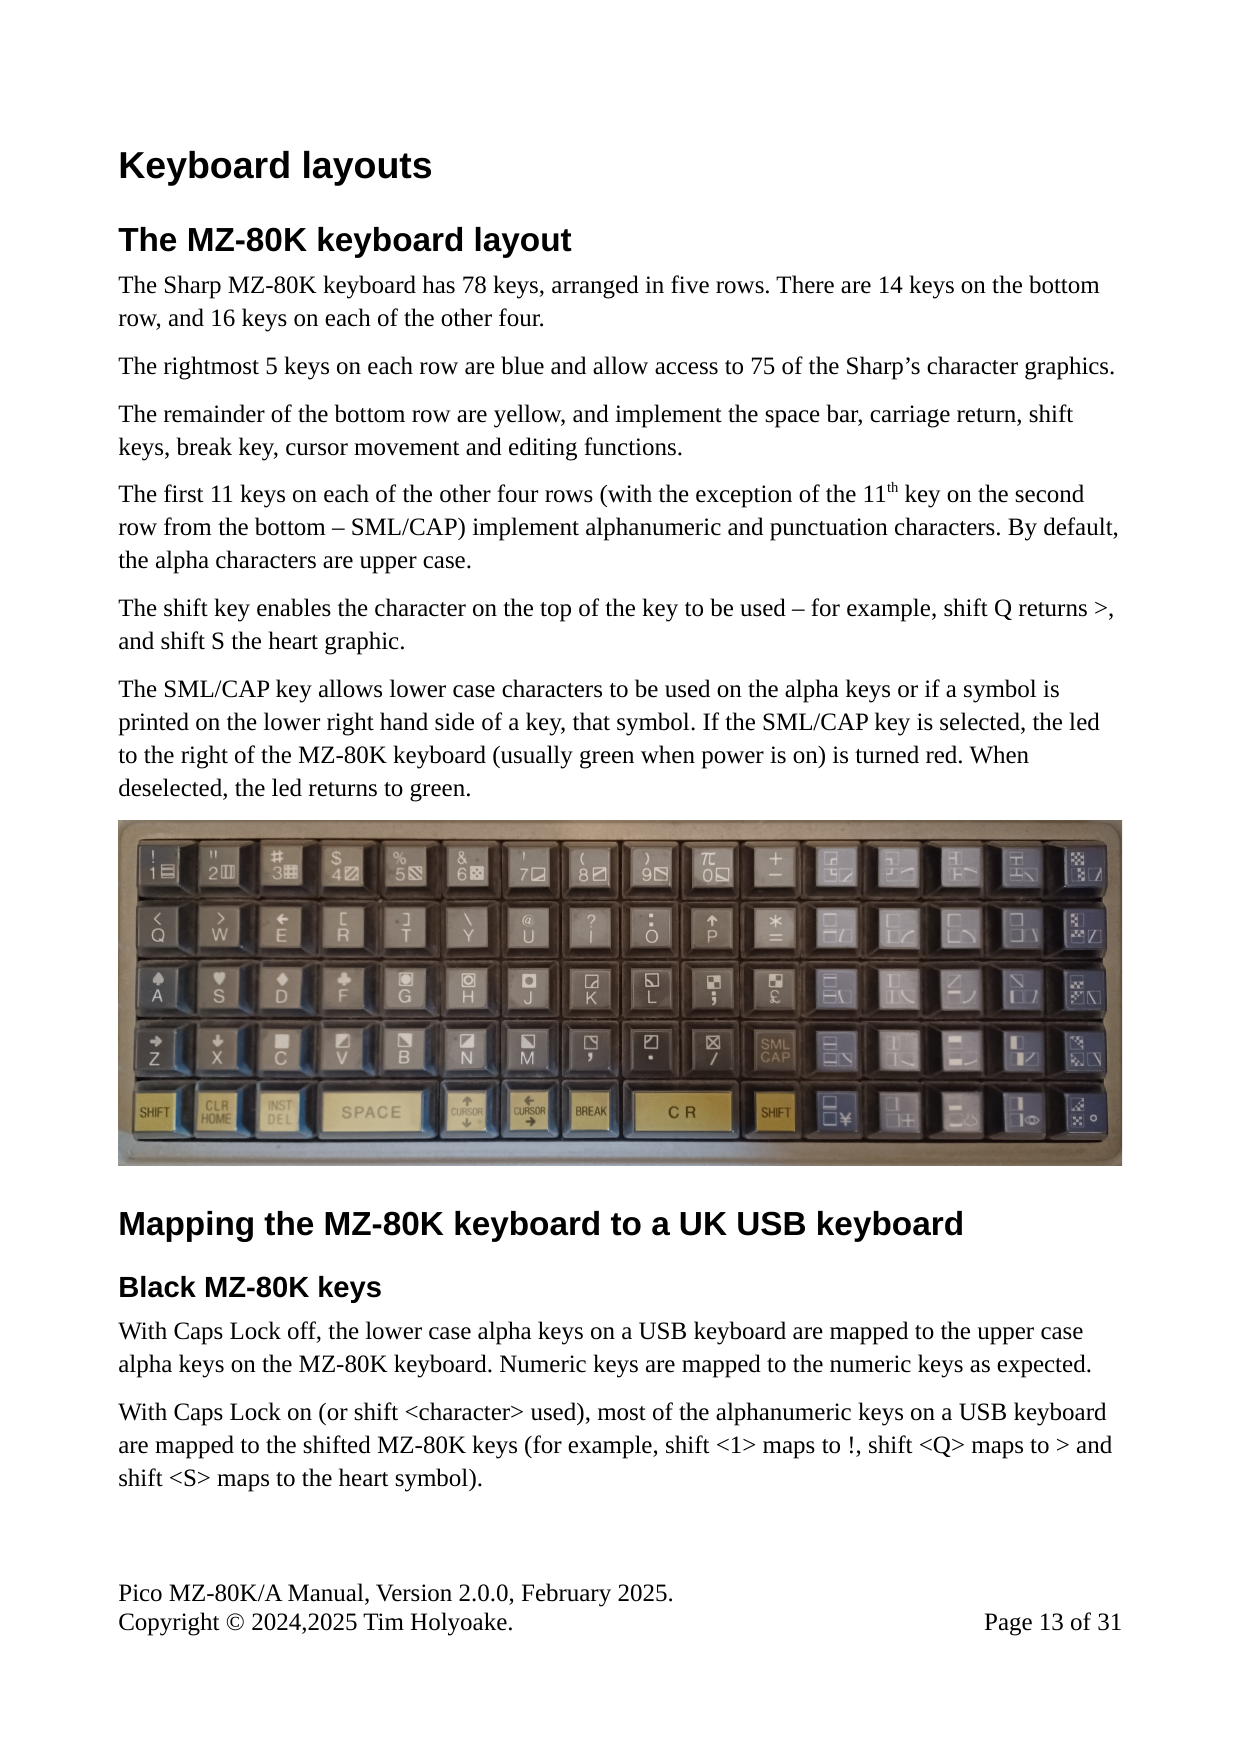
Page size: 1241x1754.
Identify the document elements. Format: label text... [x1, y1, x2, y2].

subtitle Mapping the MZ-80K keyboard to a UK USB keyboard [118, 1166, 1122, 1243]
picture [118, 820, 1123, 1166]
text The shift key enables the character on the top of the key to be used – for example, shift Q returns >, and shift S the heart graphic. [118, 593, 1122, 655]
text With Caps Lock off, the lower case alpha keys on a USB keyboard are mapped to the upper case alpha keys on the MZ-80K keyboard. Numeric keys are mapped to the numeric keys as expected. [118, 1316, 1122, 1378]
text The rightmost 5 keys on each row are blue and allow access to 75 of the Sharp’s character graphics. [118, 351, 1122, 380]
subtitle Keyboard layouts [118, 143, 1122, 186]
text The SML/CAP key allows lower case characters to be used on the alpha keys or if a symbol is printed on the lower right hand side of a key, that symbol. If the SML/CAP key is selected, the led to the right of the MZ-80K keyboard (usually green when power is on) is turned red. When deselected, the led returns to green. [118, 674, 1122, 801]
text With Caps Lock on (or shift <character> used), most of the alphanumeric keys on a USB keyboard are mapped to the shifted MZ-80K keys (for example, shift <1> maps to !, shift <Q> maps to > and shift <S> maps to the heart symbol). [118, 1397, 1122, 1491]
text The Sharp MZ-80K keyboard has 78 keys, arranged in five rows. There are 14 keys on the bottom row, and 16 keys on each of the other four. [118, 271, 1122, 332]
subtitle Black MZ-80K keys [118, 1270, 1122, 1303]
text The first 11 keys on each of the other four rows (with the exception of the 11th key on the second row from the bottom – SML/CAP) implement alphanumeric and punctuation characters. By default, the alpha characters are upper case. [118, 479, 1122, 574]
text The remainder of the bottom row are yellow, and implement the space bar, carriage return, shift keys, break key, cursor movement and editing functions. [118, 399, 1122, 461]
subtitle The MZ-80K keyboard layout [118, 219, 1122, 258]
